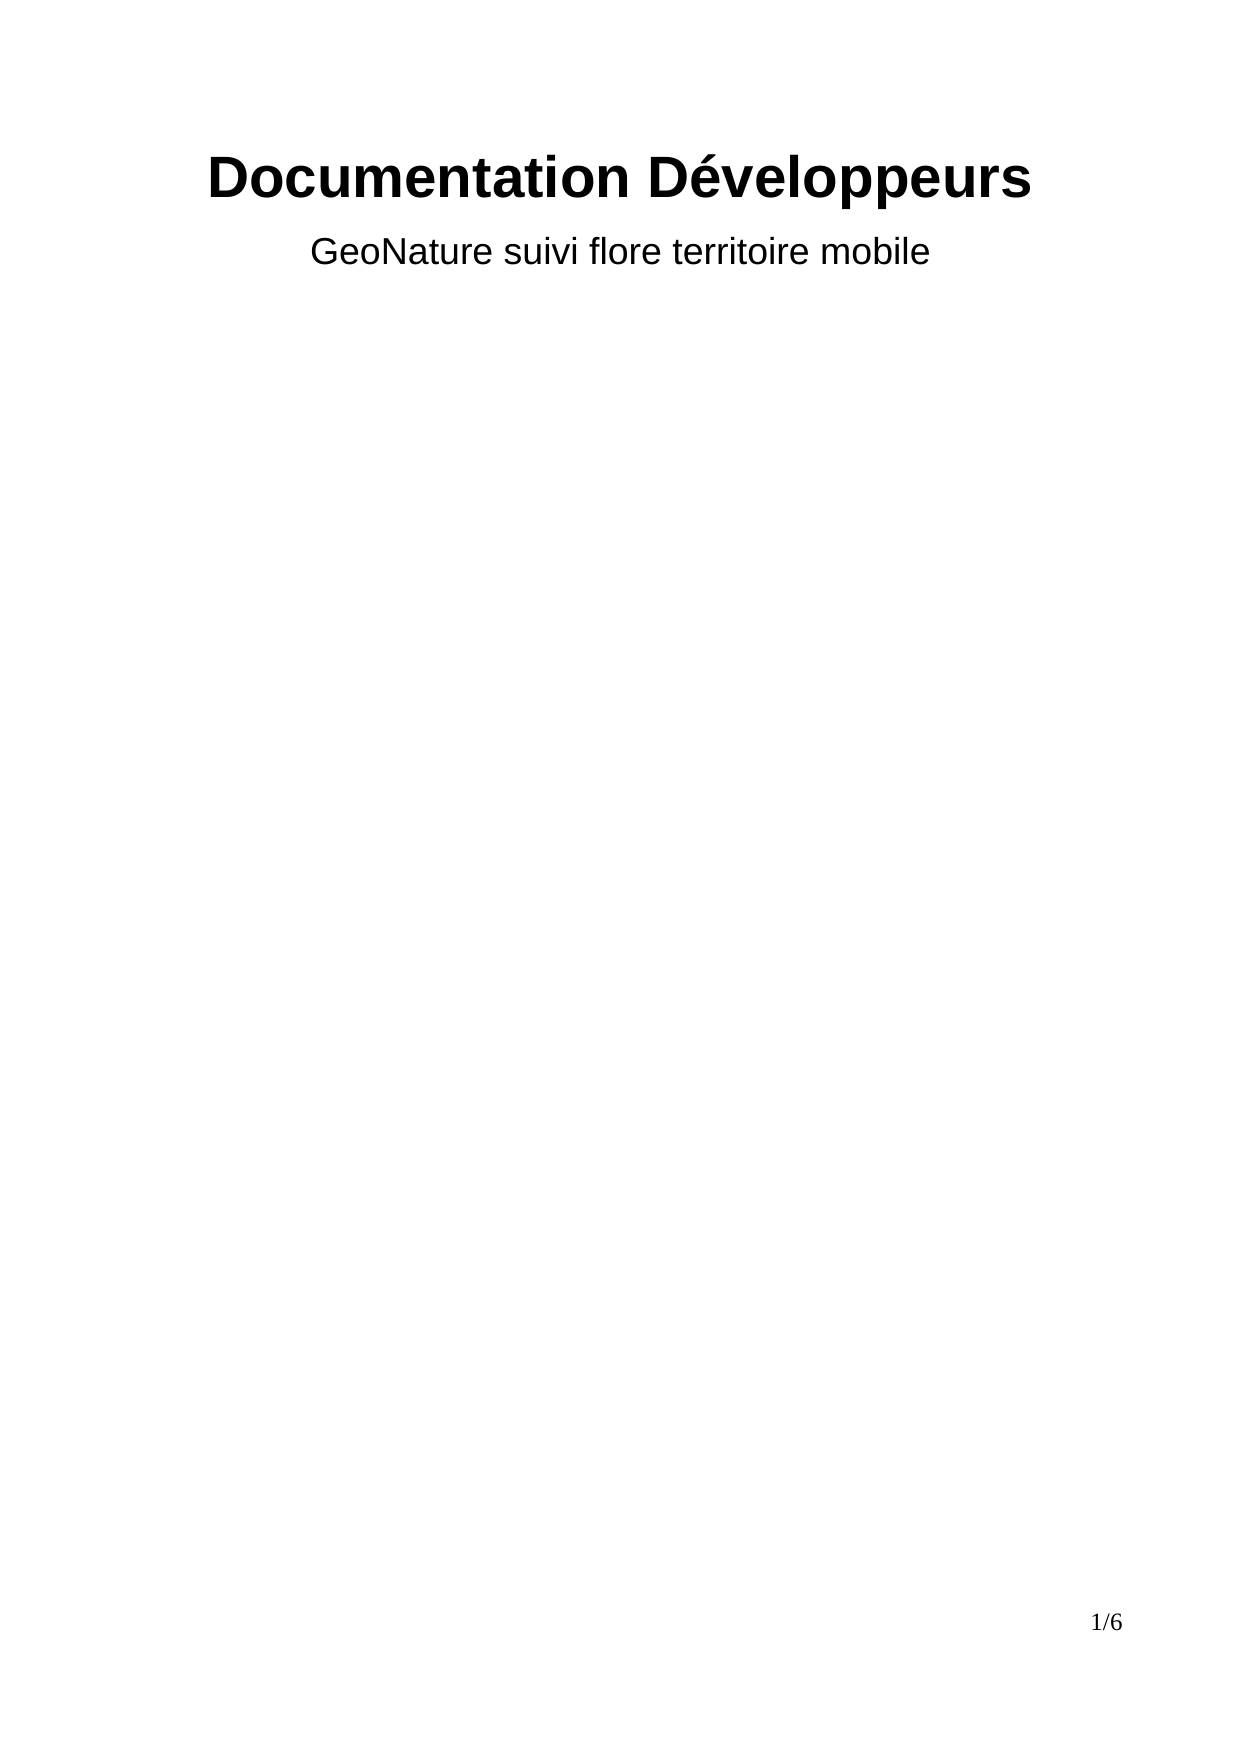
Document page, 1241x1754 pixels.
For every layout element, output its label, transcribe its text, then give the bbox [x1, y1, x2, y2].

subtitle GeoNature suivi flore territoire mobile [118, 229, 1122, 272]
title Documentation Développeurs [118, 143, 1122, 210]
